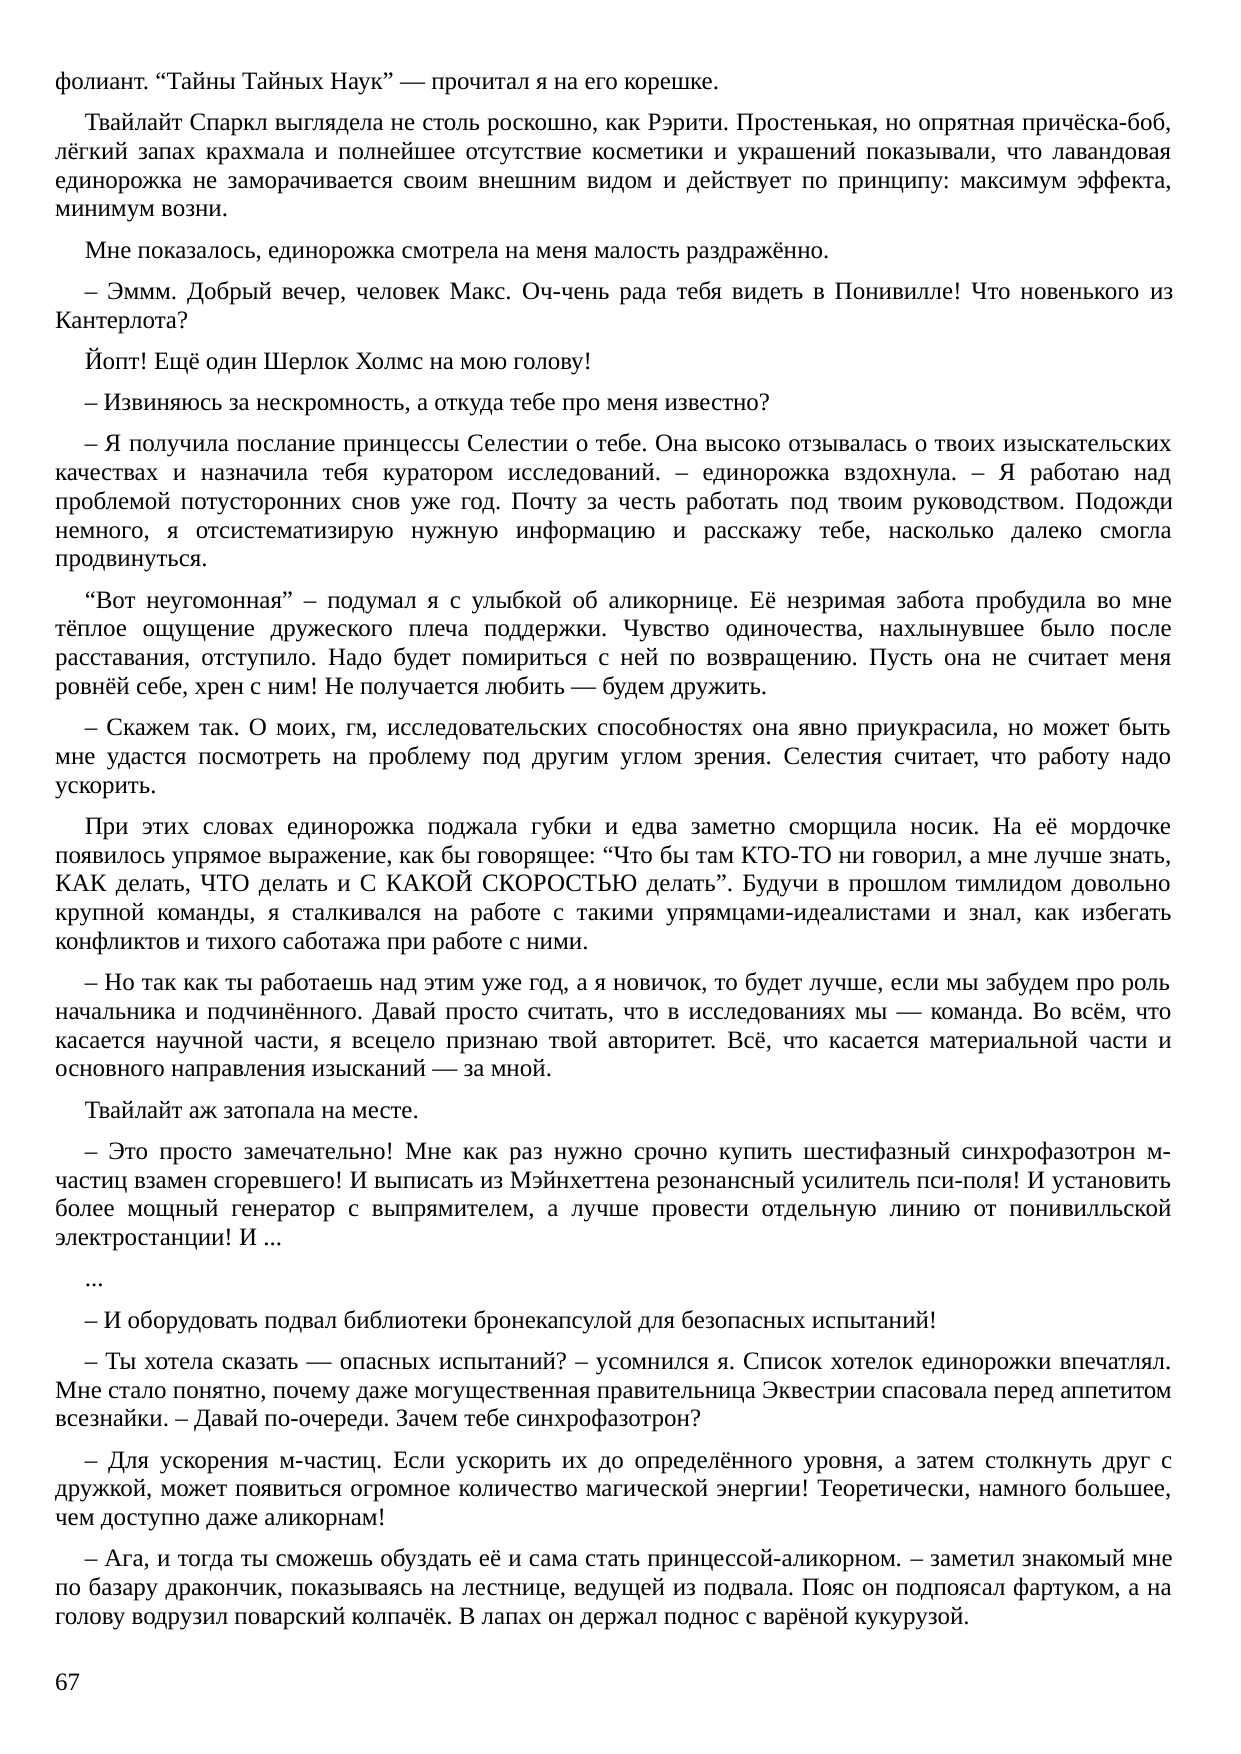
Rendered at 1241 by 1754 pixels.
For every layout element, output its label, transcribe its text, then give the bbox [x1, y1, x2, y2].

text – Скажем так. О моих, гм, исследовательских способностях она явно приукрасила, но может быть мне удастся посмотреть на проблему под другим углом зрения. Селестия считает, что работу надо ускорить. [55, 712, 1173, 798]
text Твайлайт аж затопала на месте. [55, 1095, 1173, 1123]
text – И оборудовать подвал библиотеки бронекапсулой для безопасных испытаний! [55, 1305, 1173, 1333]
text ... [55, 1263, 1173, 1292]
text – Ага, и тогда ты сможешь обуздать её и сама стать принцессой-аликорном. – заметил знакомый мне по базару дракончик, показываясь на лестнице, ведущей из подвала. Пояс он подпоясал фартуком, а на голову водрузил поварский колпачёк. В лапах он держал поднос с варёной кукурузой. [55, 1543, 1173, 1630]
text – Для ускорения м-частиц. Если ускорить их до определённого уровня, а затем столкнуть друг с дружкой, может появиться огромное количество магической энергии! Теоретически, намного большее, чем доступно даже аликорнам! [55, 1445, 1173, 1531]
text – Но так как ты работаешь над этим уже год, а я новичок, то будет лучше, если мы забудем про роль начальника и подчинённого. Давай просто считать, что в исследованиях мы — команда. Во всём, что касается научной части, я всецело признаю твой авторитет. Всё, что касается материальной части и основного направления изысканий — за мной. [55, 967, 1173, 1082]
text Мне показалось, единорожка смотрела на меня малость раздражённо. [55, 235, 1173, 263]
text – Я получила послание принцессы Селестии о тебе. Она высоко отзывалась о твоих изыскательских качествах и назначила тебя куратором исследований. – единорожка вздохнула. – Я работаю над проблемой потусторонних снов уже год. Почту за честь работать под твоим руководством. Подожди немного, я отсистематизирую нужную информацию и расскажу тебе, насколько далеко смогла продвинуться. [55, 428, 1173, 572]
text – Извиняюсь за нескромность, а откуда тебе про меня известно? [55, 387, 1173, 416]
text фолиант. “Тайны Тайных Наук” — прочитал я на его корешке. [55, 66, 1173, 95]
text Твайлайт Спаркл выглядела не столь роскошно, как Рэрити. Простенькая, но опрятная причёска-боб, лёгкий запах крахмала и полнейшее отсутствие косметики и украшений показывали, что лавандовая единорожка не заморачивается своим внешним видом и действует по принципу: максимум эффекта, минимум возни. [55, 107, 1173, 222]
text – Это просто замечательно! Мне как раз нужно срочно купить шестифазный синхрофазотрон м-частиц взамен сгоревшего! И выписать из Мэйнхеттена резонансный усилитель пси-поля! И установить более мощный генератор с выпрямителем, а лучше провести отдельную линию от понивилльской электростанции! И ... [55, 1136, 1173, 1251]
text При этих словах единорожка поджала губки и едва заметно сморщила носик. На её мордочке появилось упрямое выражение, как бы говорящее: “Что бы там КТО-ТО ни говорил, а мне лучше знать, КАК делать, ЧТО делать и С КАКОЙ СКОРОСТЬЮ делать”. Будучи в прошлом тимлидом довольно крупной команды, я сталкивался на работе с такими упрямцами-идеалистами и знал, как избегать конфликтов и тихого саботажа при работе с ними. [55, 811, 1173, 955]
text “Вот неугомонная” – подумал я с улыбкой об аликорнице. Её незримая забота пробудила во мне тёплое ощущение дружеского плеча поддержки. Чувство одиночества, нахлынувшее было после расставания, отступило. Надо будет помириться с ней по возвращению. Пусть она не считает меня ровнёй себе, хрен с ним! Не получается любить — будем дружить. [55, 585, 1173, 700]
text – Ты хотела сказать — опасных испытаний? – усомнился я. Список хотелок единорожки впечатлял. Мне стало понятно, почему даже могущественная правительница Эквестрии спасовала перед аппетитом всезнайки. – Давай по-очереди. Зачем тебе синхрофазотрон? [55, 1346, 1173, 1432]
text Йопт! Ещё один Шерлок Холмс на мою голову! [55, 346, 1173, 375]
text – Эммм. Добрый вечер, человек Макс. Оч-чень рада тебя видеть в Понивилле! Что новенького из Кантерлота? [55, 276, 1173, 333]
